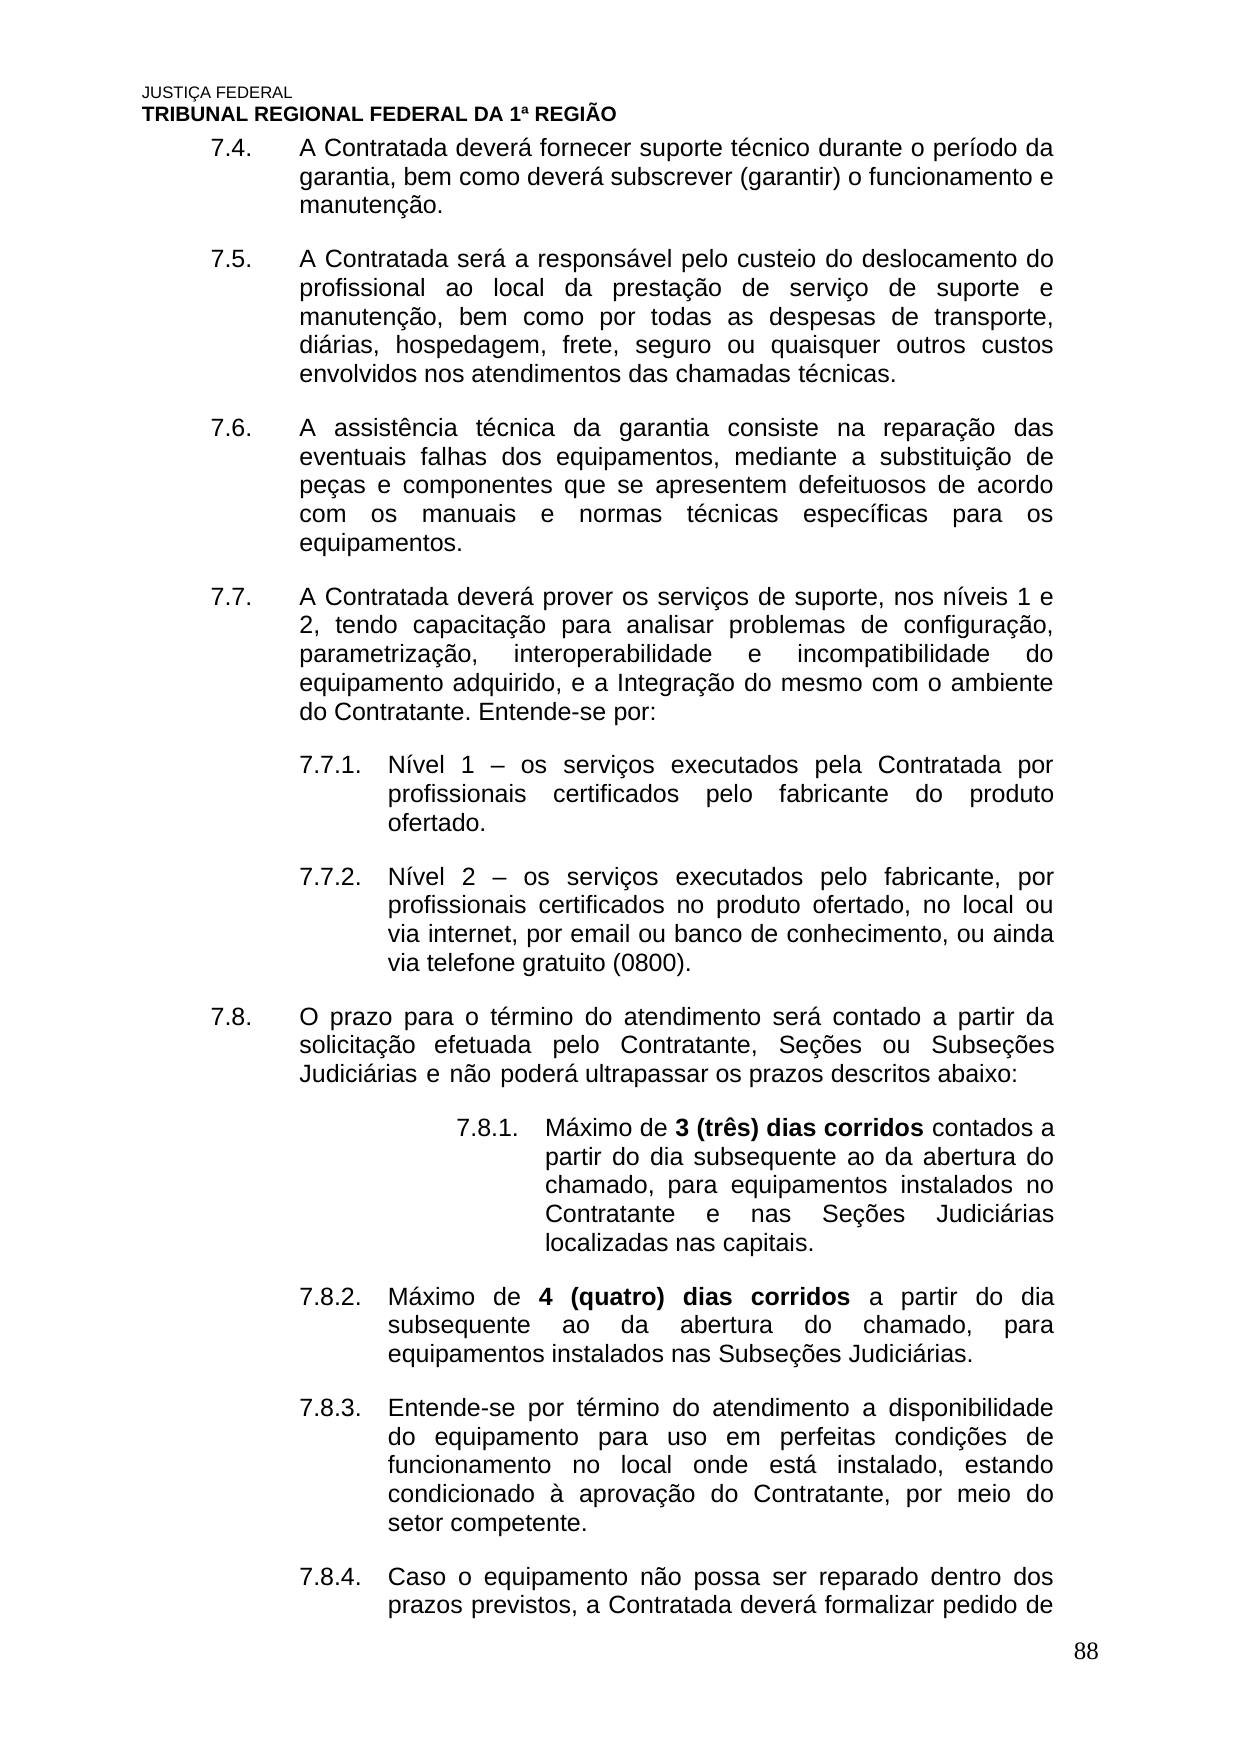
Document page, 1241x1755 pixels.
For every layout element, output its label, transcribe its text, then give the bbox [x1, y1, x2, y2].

list A assistência técnica da garantia consiste na reparação das eventuais falhas dos equipamentos, mediante a substituição de peças e componentes que se apresentem defeituosos de acordo com os manuais e normas técnicas específicas para os equipamentos. [210, 413, 1055, 557]
list Máximo de 4 (quatro) dias corridos a partir do dia subsequente ao da abertura do chamado, para equipamentos instalados nas Subseções Judiciárias. [299, 1281, 1055, 1368]
list Máximo de 3 (três) dias corridos contados a partir do dia subsequente ao da abertura do chamado, para equipamentos instalados no Contratante e nas Seções Judiciárias localizadas nas capitais. [456, 1113, 1055, 1256]
list A Contratada será a responsável pelo custeio do deslocamento do profissional ao local da prestação de serviço de suporte e manutenção, bem como por todas as despesas de transporte, diárias, hospedagem, frete, seguro ou quaisquer outros custos envolvidos nos atendimentos das chamadas técnicas. [210, 244, 1055, 388]
list Nível 1 – os serviços executados pela Contratada por profissionais certificados pelo fabricante do produto ofertado. [299, 750, 1055, 836]
list Caso o equipamento não possa ser reparado dentro dos prazos previstos, a Contratada deverá formalizar pedido de [299, 1562, 1055, 1619]
list Nível 2 – os serviços executados pelo fabricante, por profissionais certificados no produto ofertado, no local ou via internet, por email ou banco de conhecimento, ou ainda via telefone gratuito (0800). [299, 861, 1055, 976]
list A Contratada deverá prover os serviços de suporte, nos níveis 1 e 2, tendo capacitação para analisar problemas de configuração, parametrização, interoperabilidade e incompatibilidade do equipamento adquirido, e a Integração do mesmo com o ambiente do Contratante. Entende-se por: [210, 582, 1055, 725]
list O prazo para o término do atendimento será contado a partir da solicitação efetuada pelo Contratante, Seções ou Subseções Judiciárias e não poderá ultrapassar os prazos descritos abaixo: [210, 1001, 1055, 1088]
list A Contratada deverá fornecer suporte técnico durante o período da garantia, bem como deverá subscrever (garantir) o funcionamento e manutenção. [210, 133, 1054, 219]
list Entende-se por término do atendimento a disponibilidade do equipamento para uso em perfeitas condições de funcionamento no local onde está instalado, estando condicionado à aprovação do Contratante, por meio do setor competente. [299, 1393, 1055, 1536]
